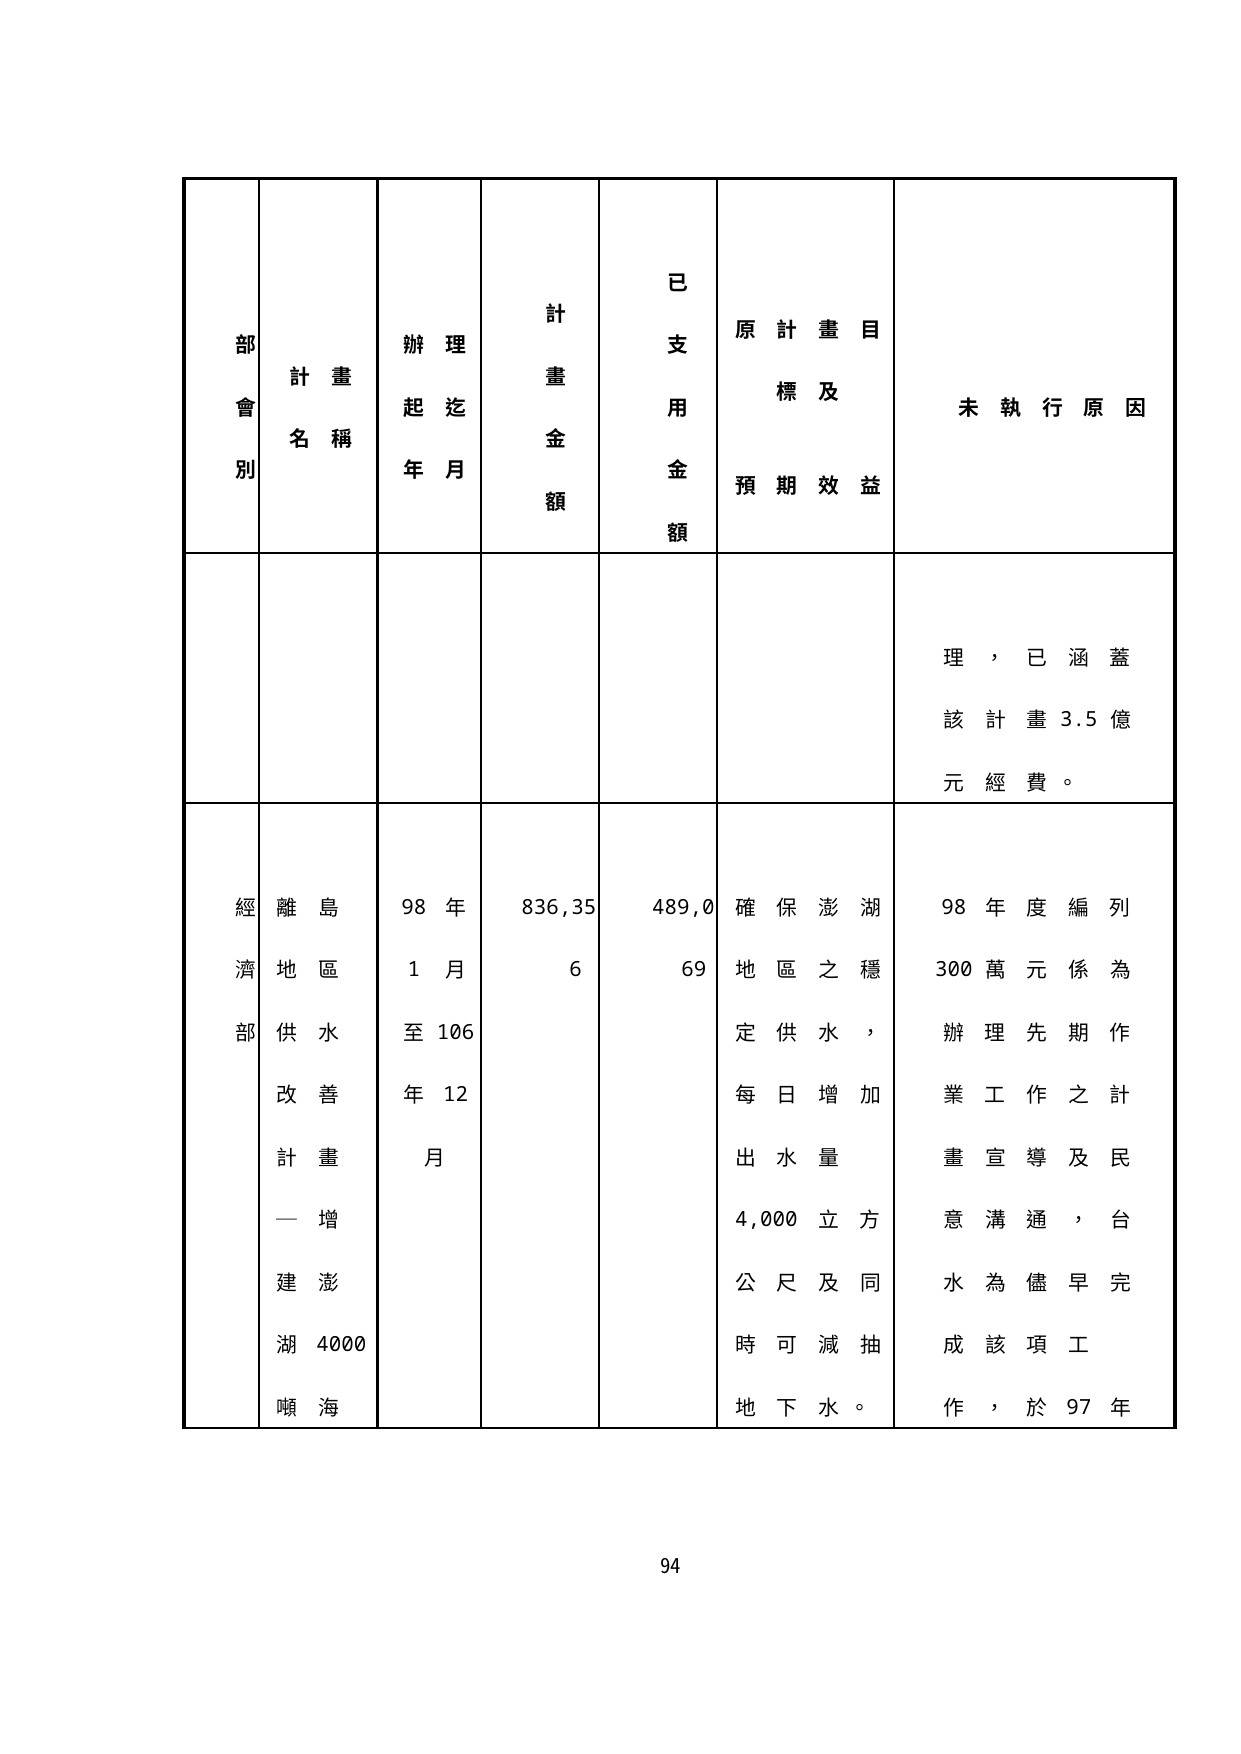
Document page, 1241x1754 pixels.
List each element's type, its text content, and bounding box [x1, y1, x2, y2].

table_cell 確保澎湖地區之穩定供水，每日增加出水量4,000立方公尺及同時可減抽地下水。 [718, 804, 893, 1427]
table_cell [260, 554, 376, 802]
table_cell 98年度編列300萬元係為辦理先期作業工作之計畫宣導及民意溝通，台水為儘早完成該項工作，於97年 [895, 804, 1173, 1427]
table_cell [186, 554, 258, 802]
table_cell 98年1月至106年12月 [379, 804, 480, 1427]
table_header 計畫金額 [482, 180, 598, 552]
table_cell [379, 554, 480, 802]
table_header 辦理起迄年月 [379, 180, 480, 552]
table_cell 489,069 [600, 804, 716, 1427]
table_cell 經濟部 [186, 804, 258, 1427]
table_header 原計畫目標及 預期效益 [718, 180, 893, 552]
table_cell [600, 554, 716, 802]
table_cell 離島地區供水改善計畫─增建澎湖4000噸海 [260, 804, 376, 1427]
table_header 部會別 [186, 180, 258, 552]
table_cell 836,356 [482, 804, 598, 1427]
table_header 已支用金額 [600, 180, 716, 552]
table_cell [482, 554, 598, 802]
table_cell [718, 554, 893, 802]
table_cell 理，已涵蓋該計畫3.5億元經費。 [895, 554, 1173, 802]
table_header 未執行原因 [895, 180, 1173, 552]
table_header 計畫名稱 [260, 180, 376, 552]
